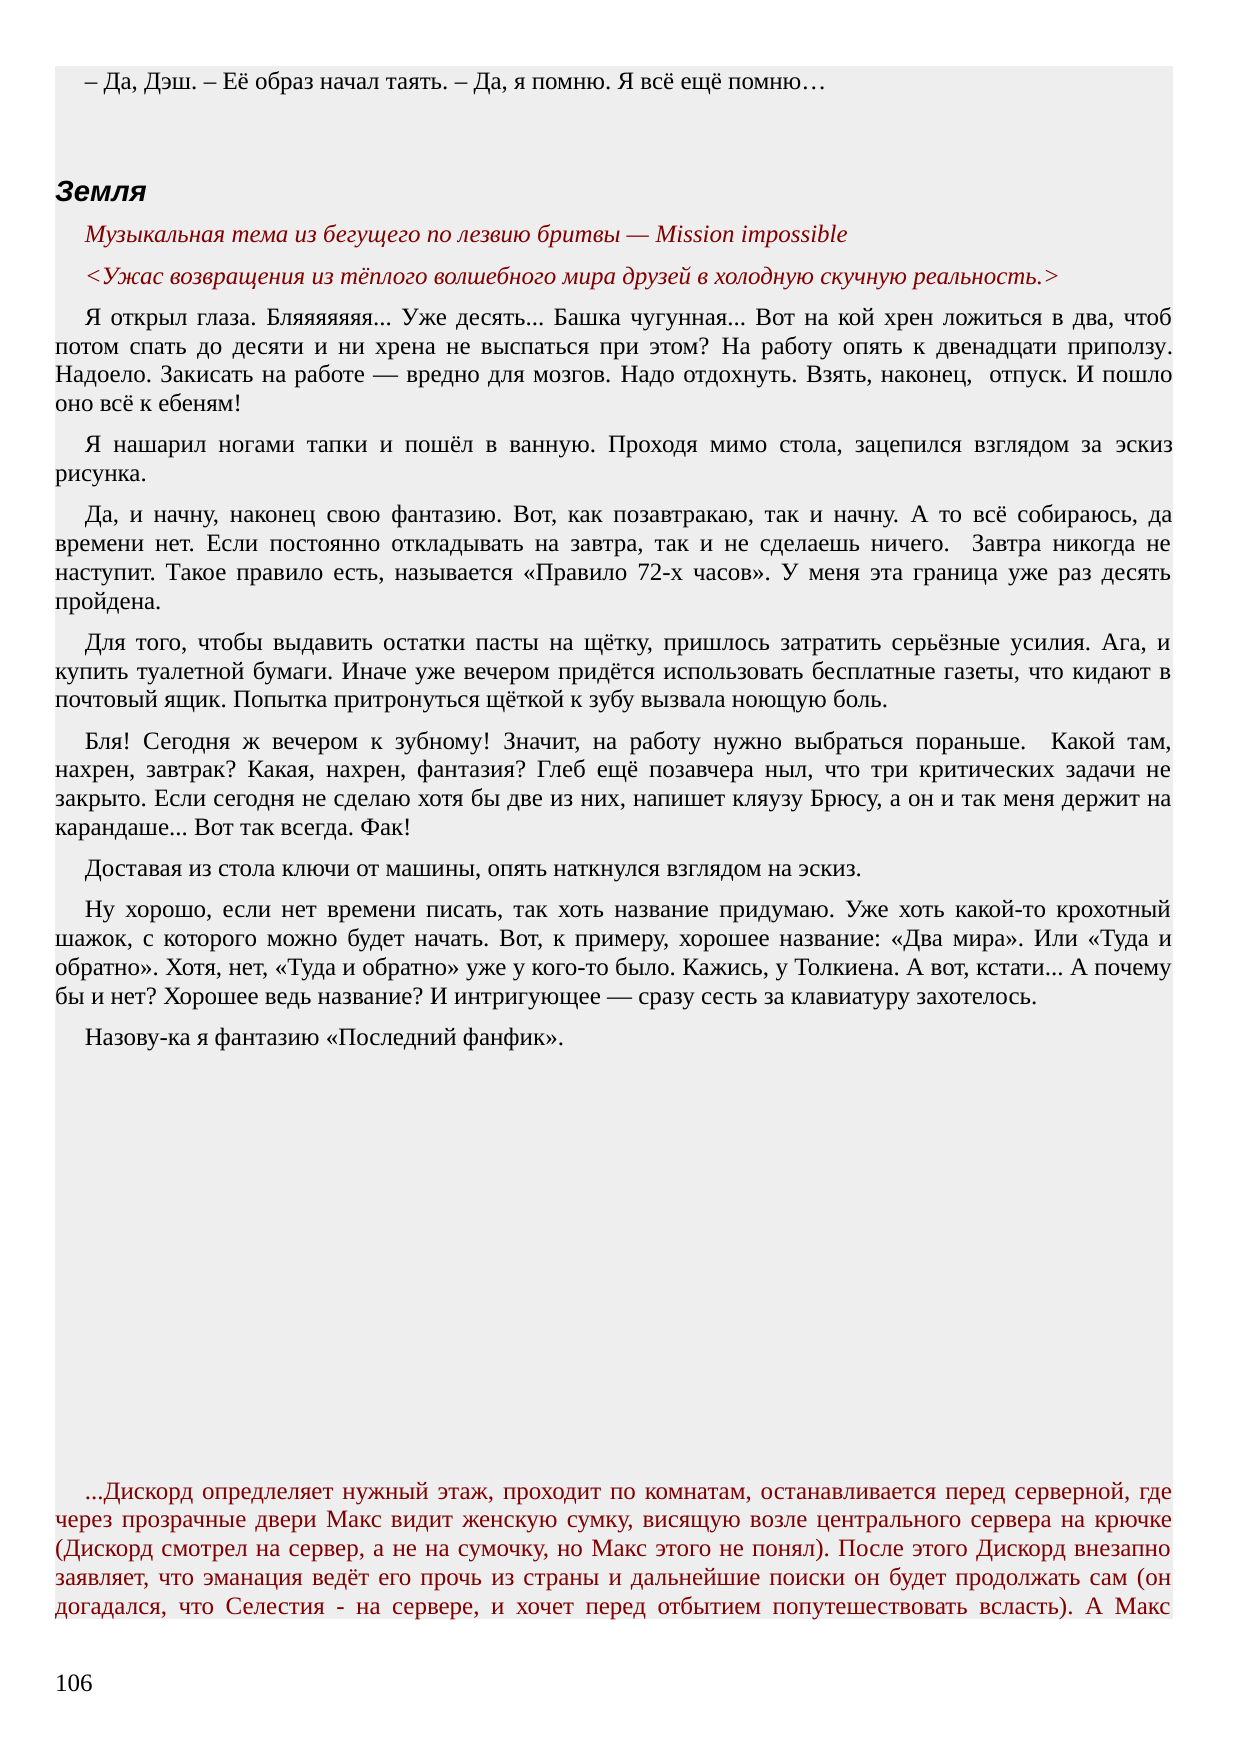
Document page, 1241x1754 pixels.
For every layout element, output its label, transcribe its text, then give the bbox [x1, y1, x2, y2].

subtitle Земля [55, 173, 1173, 207]
text – Да, Дэш. – Её образ начал таять. – Да, я помню. Я всё ещё помню… [55, 66, 1173, 95]
text Ну хорошо, если нет времени писать, так хоть название придумаю. Уже хоть какой-то крохотный шажок, с которого можно будет начать. Вот, к примеру, хорошее название: «Два мира». Или «Туда и обратно». Хотя, нет, «Туда и обратно» уже у кого-то было. Кажись, у Толкиена. А вот, кстати... А почему бы и нет? Хорошее ведь название? И интригующее — сразу сесть за клавиатуру захотелось. [55, 894, 1173, 1009]
text Для того, чтобы выдавить остатки пасты на щётку, пришлось затратить серьёзные усилия. Ага, и купить туалетной бумаги. Иначе уже вечером придётся использовать бесплатные газеты, что кидают в почтовый ящик. Попытка притронуться щёткой к зубу вызвала ноющую боль. [55, 627, 1173, 713]
text Музыкальная тема из бегущего по лезвию бритвы — Mission impossible [55, 219, 1173, 248]
text Бля! Сегодня ж вечером к зубному! Значит, на работу нужно выбраться пораньше. Какой там, нахрен, завтрак? Какая, нахрен, фантазия? Глеб ещё позавчера ныл, что три критических задачи не закрыто. Если сегодня не сделаю хотя бы две из них, напишет кляузу Брюсу, а он и так меня держит на карандаше... Вот так всегда. Фак! [55, 726, 1173, 841]
text Я нашарил ногами тапки и пошёл в ванную. Проходя мимо стола, зацепился взглядом за эскиз рисунка. [55, 429, 1173, 487]
text Назову-ка я фантазию «Последний фанфик». [55, 1022, 1173, 1051]
text <Ужас возвращения из тёплого волшебного мира друзей в холодную скучную реальность.> [55, 261, 1173, 289]
text Да, и начну, наконец свою фантазию. Вот, как позавтракаю, так и начну. А то всё собираюсь, да времени нет. Если постоянно откладывать на завтра, так и не сделаешь ничего. Завтра никогда не наступит. Такое правило есть, называется «Правило 72-х часов». У меня эта граница уже раз десять пройдена. [55, 499, 1173, 614]
text Доставая из стола ключи от машины, опять наткнулся взглядом на эскиз. [55, 853, 1173, 882]
text ...Дискорд опредлеляет нужный этаж, проходит по комнатам, останавливается перед серверной, где через прозрачные двери Макс видит женскую сумку, висящую возле центрального сервера на крючке (Дискорд смотрел на сервер, а не на сумочку, но Макс этого не понял). После этого Дискорд внезапно заявляет, что эманация ведёт его прочь из страны и дальнейшие поиски он будет продолжать сам (он догадался, что Селестия - на сервере, и хочет перед отбытием попутешествовать всласть). А Макс [55, 1476, 1173, 1619]
text Я открыл глаза. Бляяяяяяя... Уже десять... Башка чугунная... Вот на кой хрен ложиться в два, чтоб потом спать до десяти и ни хрена не выспаться при этом? На работу опять к двенадцати приползу. Надоело. Закисать на работе — вредно для мозгов. Надо отдохнуть. Взять, наконец, отпуск. И пошло оно всё к ебеням! [55, 302, 1173, 417]
